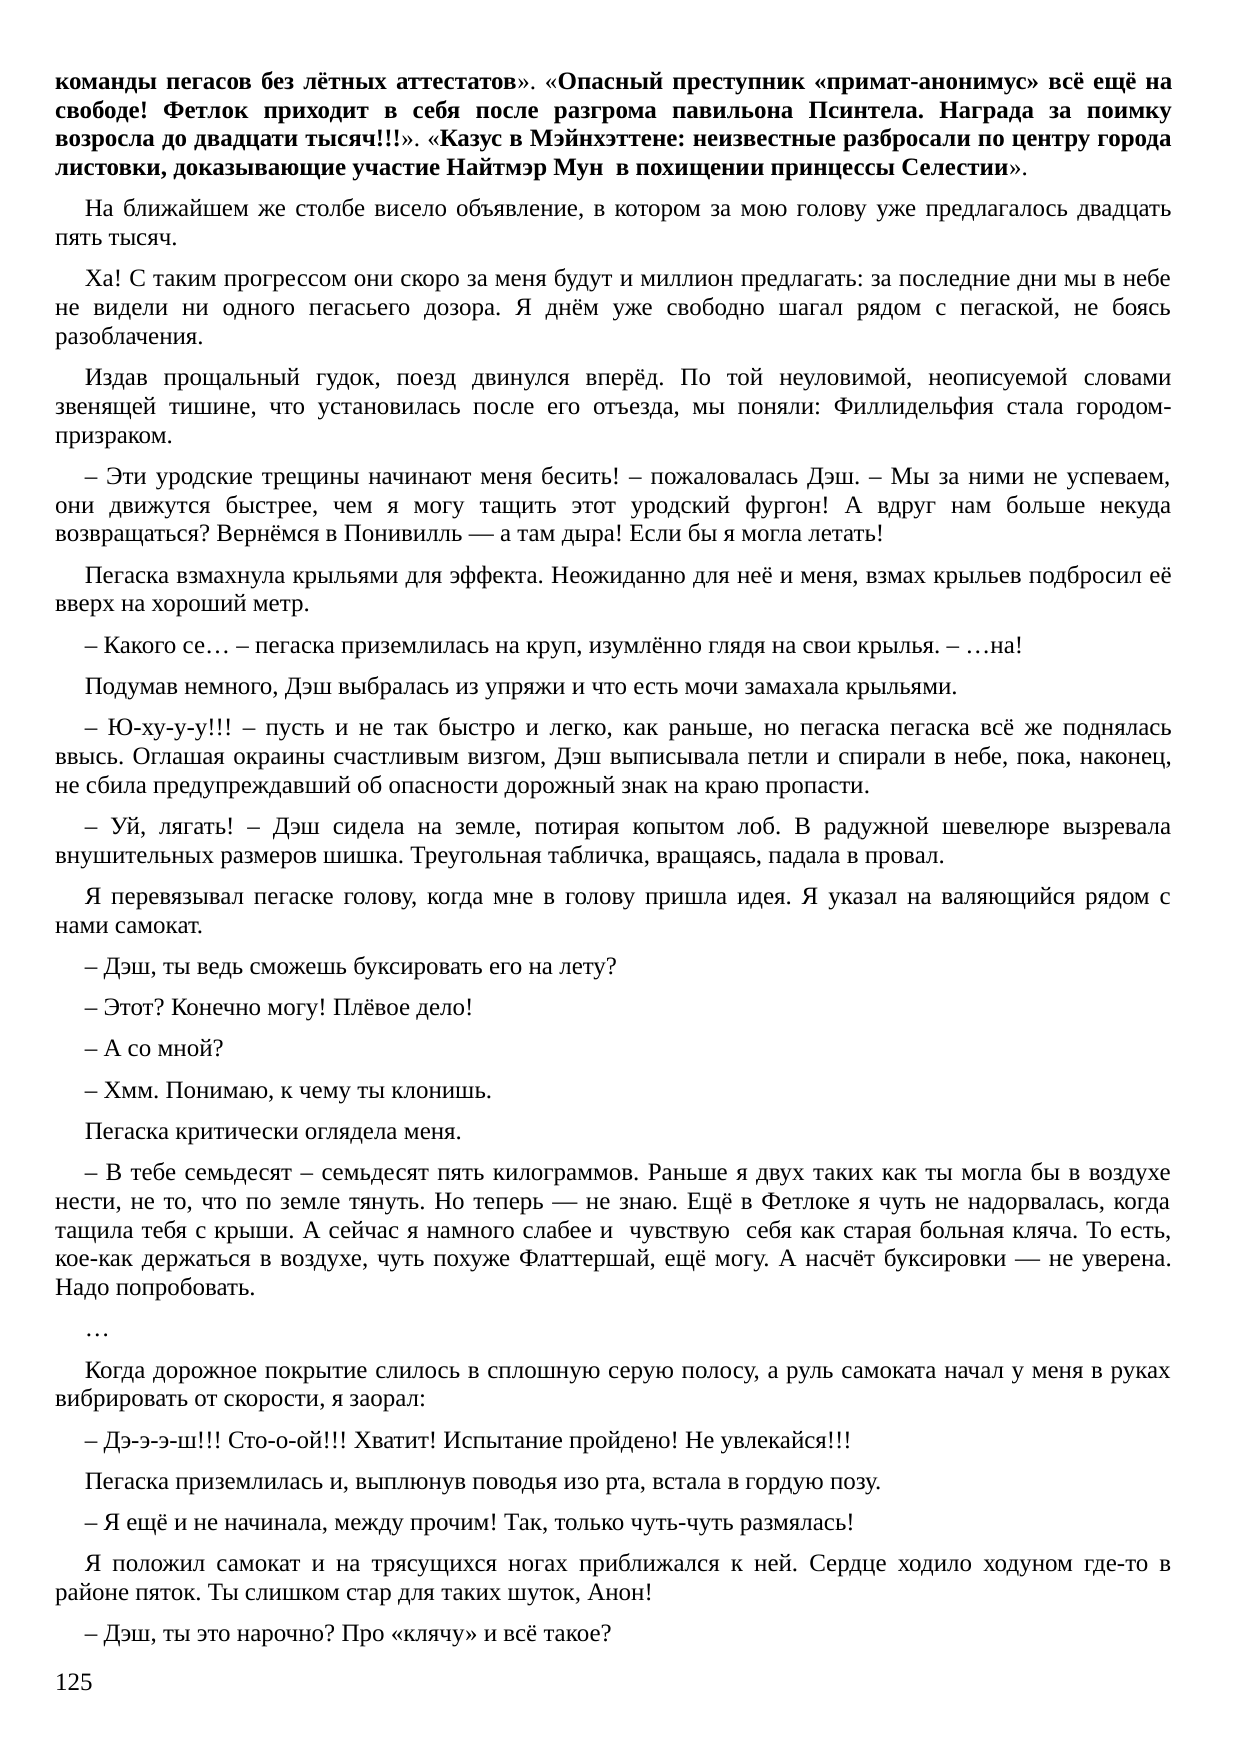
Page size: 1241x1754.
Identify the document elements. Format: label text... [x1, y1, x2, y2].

text – В тебе семьдесят – семьдесят пять килограммов. Раньше я двух таких как ты могла бы в воздухе нести, не то, что по земле тянуть. Но теперь — не знаю. Ещё в Фетлоке я чуть не надорвалась, когда тащила тебя с крыши. А сейчас я намного слабее и чувствую себя как старая больная кляча. То есть, кое-как держаться в воздухе, чуть похуже Флаттершай, ещё могу. А насчёт буксировки — не уверена. Надо попробовать. [55, 1157, 1173, 1301]
text – Этот? Конечно могу! Плёвое дело! [55, 992, 1173, 1021]
text – Уй, лягать! – Дэш сидела на земле, потирая копытом лоб. В радужной шевелюре вызревала внушительных размеров шишка. Треугольная табличка, вращаясь, падала в провал. [55, 811, 1173, 868]
text Я перевязывал пегаске голову, когда мне в голову пришла идея. Я указал на валяющийся рядом с нами самокат. [55, 881, 1173, 938]
text команды пегасов без лётных аттестатов». «Опасный преступник «примат-анонимус» всё ещё на свободе! Фетлок приходит в себя после разгрома павильона Псинтела. Награда за поимку возросла до двадцати тысяч!!!». «Казус в Мэйнхэттене: неизвестные разбросали по центру города листовки, доказывающие участие Найтмэр Мун в похищении принцессы Селестии». [55, 66, 1173, 181]
text – А со мной? [55, 1033, 1173, 1062]
text Подумав немного, Дэш выбралась из упряжи и что есть мочи замахала крыльями. [55, 671, 1173, 700]
text Ха! С таким прогрессом они скоро за меня будут и миллион предлагать: за последние дни мы в небе не видели ни одного пегасьего дозора. Я днём уже свободно шагал рядом с пегаской, не боясь разоблачения. [55, 263, 1173, 350]
text – Дэ-э-э-ш!!! Сто-о-ой!!! Хватит! Испытание пройдено! Не увлекайся!!! [55, 1425, 1173, 1453]
text – Ю-ху-у-у!!! – пусть и не так быстро и легко, как раньше, но пегаска пегаска всё же поднялась ввысь. Оглашая окраины счастливым визгом, Дэш выписывала петли и спирали в небе, пока, наконец, не сбила предупреждавший об опасности дорожный знак на краю пропасти. [55, 712, 1173, 798]
text Издав прощальный гудок, поезд двинулся вперёд. По той неуловимой, неописуемой словами звенящей тишине, что установилась после его отъезда, мы поняли: Филлидельфия стала городом-призраком. [55, 362, 1173, 448]
text – Хмм. Понимаю, к чему ты клонишь. [55, 1075, 1173, 1103]
text На ближайшем же столбе висело объявление, в котором за мою голову уже предлагалось двадцать пять тысяч. [55, 193, 1173, 251]
text – Я ещё и не начинала, между прочим! Так, только чуть-чуть размялась! [55, 1507, 1173, 1536]
text Пегаска взмахнула крыльями для эффекта. Неожиданно для неё и меня, взмах крыльев подбросил её вверх на хороший метр. [55, 560, 1173, 617]
text Когда дорожное покрытие слилось в сплошную серую полосу, а руль самоката начал у меня в руках вибрировать от скорости, я заорал: [55, 1355, 1173, 1412]
text … [55, 1313, 1173, 1342]
text Пегаска критически оглядела меня. [55, 1116, 1173, 1145]
text Пегаска приземлилась и, выплюнув поводья изо рта, встала в гордую позу. [55, 1466, 1173, 1495]
text – Какого се… – пегаска приземлилась на круп, изумлённо глядя на свои крылья. – …на! [55, 630, 1173, 658]
text – Дэш, ты ведь сможешь буксировать его на лету? [55, 951, 1173, 980]
text – Дэш, ты это нарочно? Про «клячу» и всё такое? [55, 1618, 1173, 1647]
text Я положил самокат и на трясущихся ногах приближался к ней. Сердце ходило ходуном где-то в районе пяток. Ты слишком стар для таких шуток, Анон! [55, 1548, 1173, 1606]
text – Эти уродские трещины начинают меня бесить! – пожаловалась Дэш. – Мы за ними не успеваем, они движутся быстрее, чем я могу тащить этот уродский фургон! А вдруг нам больше некуда возвращаться? Вернёмся в Понивилль — а там дыра! Если бы я могла летать! [55, 461, 1173, 547]
